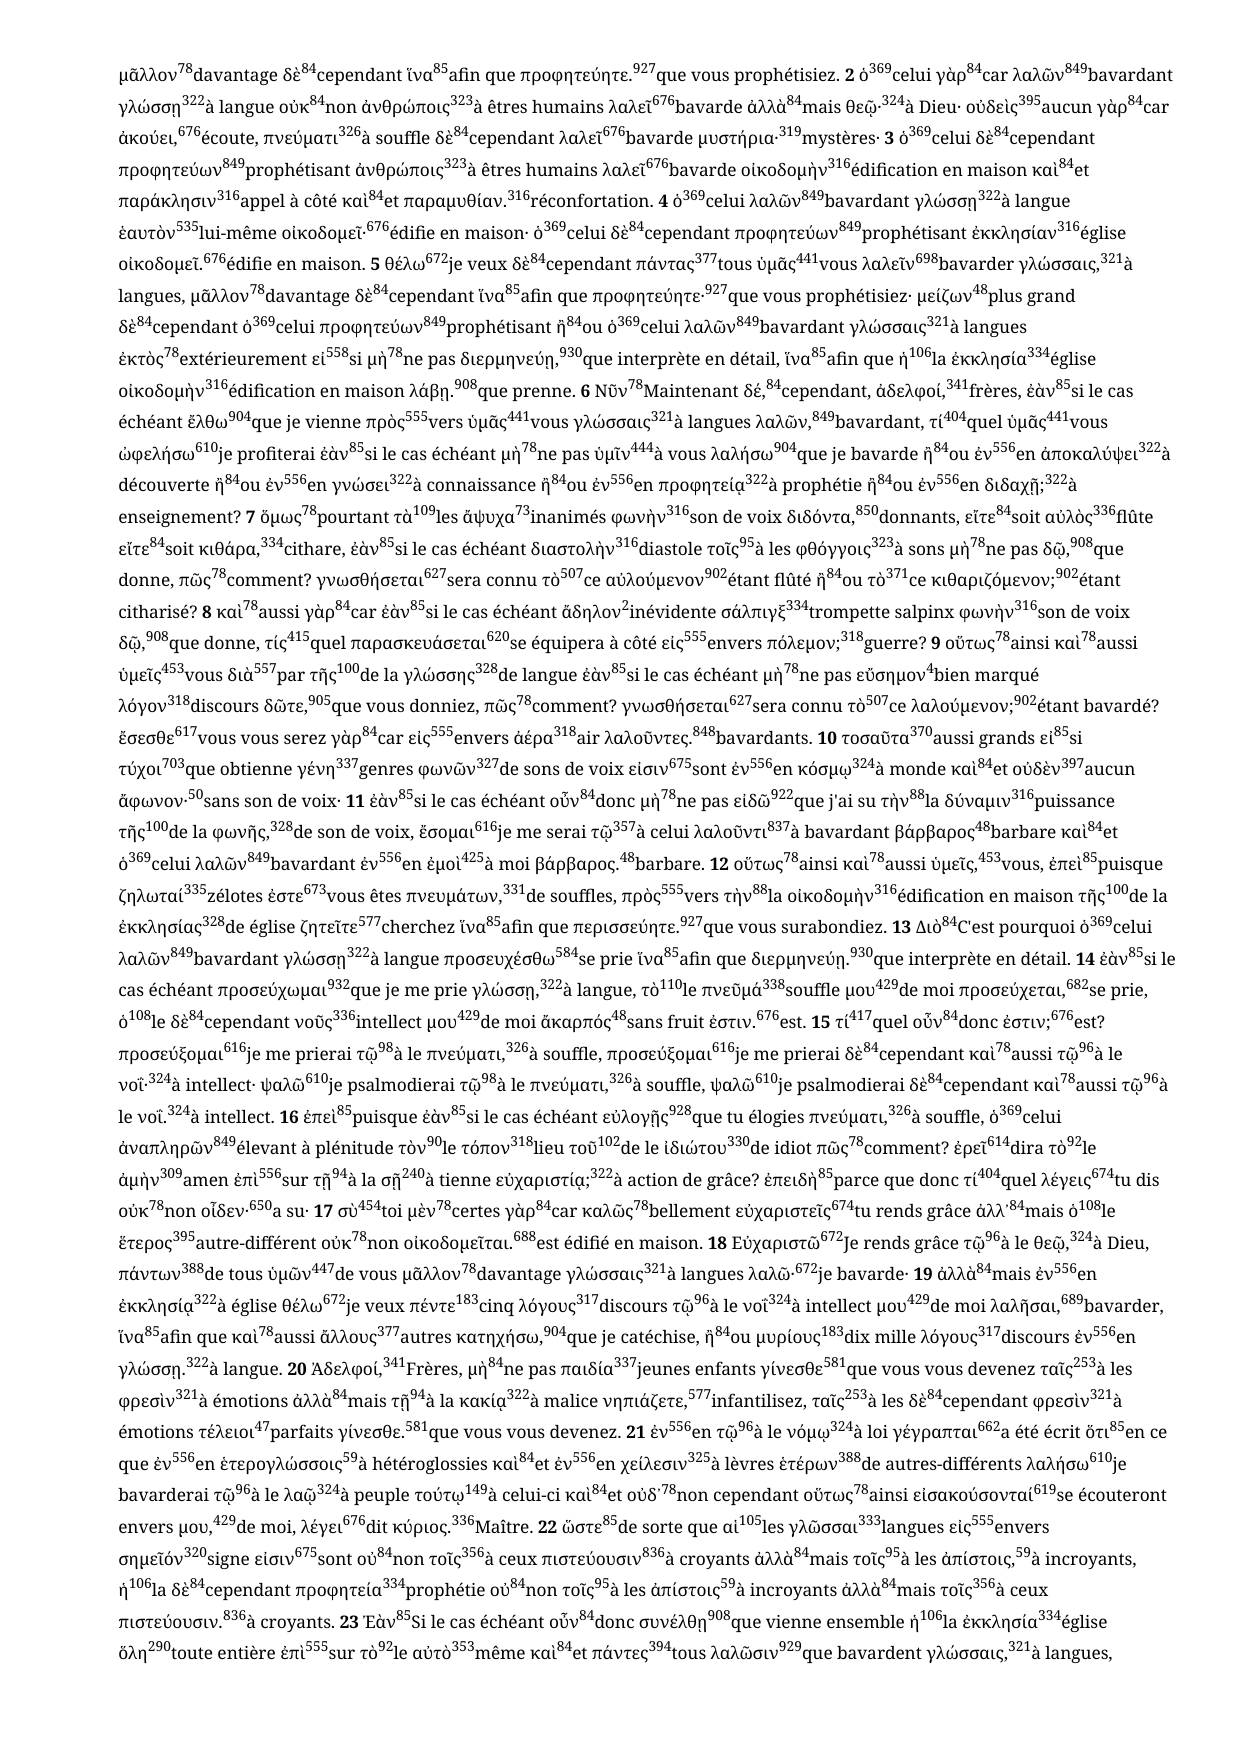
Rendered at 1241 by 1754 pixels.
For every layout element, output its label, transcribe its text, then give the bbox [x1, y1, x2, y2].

text 1 Διώκετε577Poursuivez τὴν88la ἀγάπην,316amour, ζηλοῦτε577zélez δὲ84cependant τὰ91les πνευματικά,55souffliques, μᾶλλον78davantage δὲ84cependant ἵνα85afin que προφητεύητε.927que vous prophétisiez. 2 ὁ369celui γὰρ84car λαλῶν849bavardant γλώσσῃ322à langue οὐκ84non ἀνθρώποις323à êtres humains λαλεῖ676bavarde ἀλλὰ84mais θεῷ·324à Dieu· οὐδεὶς395aucun γὰρ84car ἀκούει,676écoute, πνεύματι326à souffle δὲ84cependant λαλεῖ676bavarde μυστήρια·319mystères· 3 ὁ369celui δὲ84cependant προφητεύων849prophétisant ἀνθρώποις323à êtres humains λαλεῖ676bavarde οἰκοδομὴν316édification en maison καὶ84et παράκλησιν316appel à côté καὶ84et παραμυθίαν.316réconfortation. 4 ὁ369celui λαλῶν849bavardant γλώσσῃ322à langue ἑαυτὸν535lui-même οἰκοδομεῖ·676édifie en maison· ὁ369celui δὲ84cependant προφητεύων849prophétisant ἐκκλησίαν316église οἰκοδομεῖ.676édifie en maison. 5 θέλω672je veux δὲ84cependant πάντας377tous ὑμᾶς441vous λαλεῖν698bavarder γλώσσαις,321à langues, μᾶλλον78davantage δὲ84cependant ἵνα85afin que προφητεύητε·927que vous prophétisiez· μείζων48plus grand δὲ84cependant ὁ369celui προφητεύων849prophétisant ἢ84ou ὁ369celui λαλῶν849bavardant γλώσσαις321à langues ἐκτὸς78extérieurement εἰ558si μὴ78ne pas διερμηνεύῃ,930que interprète en détail, ἵνα85afin que ἡ106la ἐκκλησία334église οἰκοδομὴν316édification en maison λάβῃ.908que prenne. 6 Νῦν78Maintenant δέ,84cependant, ἀδελφοί,341frères, ἐὰν85si le cas échéant ἔλθω904que je vienne πρὸς555vers ὑμᾶς441vous γλώσσαις321à langues λαλῶν,849bavardant, τί404quel ὑμᾶς441vous ὠφελήσω610je profiterai ἐὰν85si le cas échéant μὴ78ne pas ὑμῖν444à vous λαλήσω904que je bavarde ἢ84ou ἐν556en ἀποκαλύψει322à découverte ἢ84ou ἐν556en γνώσει322à connaissance ἢ84ou ἐν556en προφητείᾳ322à prophétie ἢ84ou ἐν556en διδαχῇ;322à enseignement? 7 ὅμως78pourtant τὰ109les ἄψυχα73inanimés φωνὴν316son de voix διδόντα,850donnants, εἴτε84soit αὐλὸς336flûte εἴτε84soit κιθάρα,334cithare, ἐὰν85si le cas échéant διαστολὴν316diastole τοῖς95à les φθόγγοις323à sons μὴ78ne pas δῷ,908que donne, πῶς78comment? γνωσθήσεται627sera connu τὸ507ce αὐλούμενον902étant flûté ἢ84ou τὸ371ce κιθαριζόμενον;902étant citharisé? 8 καὶ78aussi γὰρ84car ἐὰν85si le cas échéant ἄδηλον2inévidente σάλπιγξ334trompette salpinx φωνὴν316son de voix δῷ,908que donne, τίς415quel παρασκευάσεται620se équipera à côté εἰς555envers πόλεμον;318guerre? 9 οὕτως78ainsi καὶ78aussi ὑμεῖς453vous διὰ557par τῆς100de la γλώσσης328de langue ἐὰν85si le cas échéant μὴ78ne pas εὔσημον4bien marqué λόγον318discours δῶτε,905que vous donniez, πῶς78comment? γνωσθήσεται627sera connu τὸ507ce λαλούμενον;902étant bavardé? ἔσεσθε617vous vous serez γὰρ84car εἰς555envers ἀέρα318air λαλοῦντες.848bavardants. 10 τοσαῦτα370aussi grands εἰ85si τύχοι703que obtienne γένη337genres φωνῶν327de sons de voix εἰσιν675sont ἐν556en κόσμῳ324à monde καὶ84et οὐδὲν397aucun ἄφωνον·50sans son de voix· 11 ἐὰν85si le cas échéant οὖν84donc μὴ78ne pas εἰδῶ922que j'ai su τὴν88la δύναμιν316puissance τῆς100de la φωνῆς,328de son de voix, ἔσομαι616je me serai τῷ357à celui λαλοῦντι837à bavardant βάρβαρος48barbare καὶ84et ὁ369celui λαλῶν849bavardant ἐν556en ἐμοὶ425à moi βάρβαρος.48barbare. 12 οὕτως78ainsi καὶ78aussi ὑμεῖς,453vous, ἐπεὶ85puisque ζηλωταί335zélotes ἐστε673vous êtes πνευμάτων,331de souffles, πρὸς555vers τὴν88la οἰκοδομὴν316édification en maison τῆς100de la ἐκκλησίας328de église ζητεῖτε577cherchez ἵνα85afin que περισσεύητε.927que vous surabondiez. 13 Διὸ84C'est pourquoi ὁ369celui λαλῶν849bavardant γλώσσῃ322à langue προσευχέσθω584se prie ἵνα85afin que διερμηνεύῃ.930que interprète en détail. 14 ἐὰν85si le cas échéant προσεύχωμαι932que je me prie γλώσσῃ,322à langue, τὸ110le πνεῦμά338souffle μου429de moi προσεύχεται,682se prie, ὁ108le δὲ84cependant νοῦς336intellect μου429de moi ἄκαρπός48sans fruit ἐστιν.676est. 15 τί417quel οὖν84donc ἐστιν;676est? προσεύξομαι616je me prierai τῷ98à le πνεύματι,326à souffle, προσεύξομαι616je me prierai δὲ84cependant καὶ78aussi τῷ96à le νοΐ·324à intellect· ψαλῶ610je psalmodierai τῷ98à le πνεύματι,326à souffle, ψαλῶ610je psalmodierai δὲ84cependant καὶ78aussi τῷ96à le νοΐ.324à intellect. 16 ἐπεὶ85puisque ἐὰν85si le cas échéant εὐλογῇς928que tu élogies πνεύματι,326à souffle, ὁ369celui ἀναπληρῶν849élevant à plénitude τὸν90le τόπον318lieu τοῦ102de le ἰδιώτου330de idiot πῶς78comment? ἐρεῖ614dira τὸ92le ἀμὴν309amen ἐπὶ556sur τῇ94à la σῇ240à tienne εὐχαριστίᾳ;322à action de grâce? ἐπειδὴ85parce que donc τί404quel λέγεις674tu dis οὐκ78non οἶδεν·650a su· 17 σὺ454toi μὲν78certes γὰρ84car καλῶς78bellement εὐχαριστεῖς674tu rends grâce ἀλλ᾽84mais ὁ108le ἕτερος395autre-différent οὐκ78non οἰκοδομεῖται.688est édifié en maison. 18 Εὐχαριστῶ672Je rends grâce τῷ96à le θεῷ,324à Dieu, πάντων388de tous ὑμῶν447de vous μᾶλλον78davantage γλώσσαις321à langues λαλῶ·672je bavarde· 19 ἀλλὰ84mais ἐν556en ἐκκλησίᾳ322à église θέλω672je veux πέντε183cinq λόγους317discours τῷ96à le νοΐ324à intellect μου429de moi λαλῆσαι,689bavarder, ἵνα85afin que καὶ78aussi ἄλλους377autres κατηχήσω,904que je catéchise, ἢ84ou μυρίους183dix mille λόγους317discours ἐν556en γλώσσῃ.322à langue. 20 Ἀδελφοί,341Frères, μὴ84ne pas παιδία337jeunes enfants γίνεσθε581que vous vous devenez ταῖς253à les φρεσὶν321à émotions ἀλλὰ84mais τῇ94à la κακίᾳ322à malice νηπιάζετε,577infantilisez, ταῖς253à les δὲ84cependant φρεσὶν321à émotions τέλειοι47parfaits γίνεσθε.581que vous vous devenez. 21 ἐν556en τῷ96à le νόμῳ324à loi γέγραπται662a été écrit ὅτι85en ce que ἐν556en ἑτερογλώσσοις59à hétéroglossies καὶ84et ἐν556en χείλεσιν325à lèvres ἑτέρων388de autres-différents λαλήσω610je bavarderai τῷ96à le λαῷ324à peuple τούτῳ149à celui-ci καὶ84et οὐδ᾽78non cependant οὕτως78ainsi εἰσακούσονταί619se écouteront envers μου,429de moi, λέγει676dit κύριος.336Maître. 22 ὥστε85de sorte que αἱ105les γλῶσσαι333langues εἰς555envers σημεῖόν320signe εἰσιν675sont οὐ84non τοῖς356à ceux πιστεύουσιν836à croyants ἀλλὰ84mais τοῖς95à les ἀπίστοις,59à incroyants, ἡ106la δὲ84cependant προφητεία334prophétie οὐ84non τοῖς95à les ἀπίστοις59à incroyants ἀλλὰ84mais τοῖς356à ceux πιστεύουσιν.836à croyants. 23 Ἐὰν85Si le cas échéant οὖν84donc συνέλθῃ908que vienne ensemble ἡ106la ἐκκλησία334église ὅλη290toute entière ἐπὶ555sur τὸ92le αὐτὸ353même καὶ84et πάντες394tous λαλῶσιν929que bavardent γλώσσαις,321à langues, εἰσέλθωσιν907que viennent à l'intérieur δὲ84cependant ἰδιῶται335idiots ἢ84ou ἄπιστοι,71incroyants, οὐκ345non ἐροῦσιν613diront ὅτι85en ce que μαίνεσθε;679vous vous délirez? 24 ἐὰν85si le cas échéant δὲ84cependant πάντες394tous προφητεύωσιν,929que prophétisent, εἰσέλθῃ908que vienne à l'intérieur δέ84cependant τις292un quelconque ἄπιστος72incroyant ἢ84ou ἰδιώτης,336idiot, ἐλέγχεται688est réfuté ὑπὸ557sous πάντων,388de tous, ἀνακρίνεται688est jugé de bas en haut ὑπὸ557sous πάντων,388de tous, 25 τὰ109les κρυπτὰ73cachés τῆς100de la καρδίας328de coeur αὐτοῦ471de lui φανερὰ49visibles γίνεται,682se devient, καὶ84et οὕτως78ainsi πεσὼν730ayant tombé ἐπὶ555sur πρόσωπον320face προσκυνήσει614prosternera vers τῷ96à le θεῷ324à Dieu ἀπαγγέλλων849rapportant annonce ὅτι85en ce que ὄντως78réellement ὁ108le θεὸς336Dieu ἐν556en ὑμῖν444à vous ἐστιν.676est. 26 Τί417Quel οὖν84donc ἐστιν,676est, ἀδελφοί;341frères? ὅταν85lorsque le cas échéant συνέρχησθε,933que vous vous veniez ensemble, ἕκαστος395chacun ψαλμὸν318psaume ἔχει,676a, διδαχὴν316enseignement ἔχει,676a, ἀποκάλυψιν316découverte ἔχει,676a, γλῶσσαν316langue ἔχει,676a, ἑρμηνίαν316interprétation ἔχει·676a· πάντα396tous πρὸς555vers οἰκοδομὴν316édification en maison γινέσθω.584se devienne. 27 εἴτε84soit γλώσσῃ322à langue τις395un quelconque λαλεῖ,676bavarde, κατὰ555selon δύο53deux ἢ84ou τὸ92le πλεῖστον6plus nombreux τρεῖς53trois καὶ84et ἀνὰ78de bas en haut μέρος,320part, καὶ84et εἷς72un διερμηνευέτω·580interprète en détail· 28 ἐὰν85si le cas échéant δὲ84cependant μὴ78ne pas ᾖ930que soit διερμηνευτής,336interprète, σιγάτω580garde le silence ἐν556en ἐκκλησίᾳ,322à église, ἑαυτῷ540à lui-même δὲ84cependant λαλείτω580bavarde καὶ84et τῷ96à le θεῷ.324à Dieu. 29 προφῆται335prophètes δὲ84cependant δύο201deux ἢ84ou τρεῖς201trois λαλείτωσαν579bavardent καὶ84et οἱ107les ἄλλοι394autres διακρινέτωσαν·579jugent à travers· 30 ἐὰν85si le cas échéant δὲ84cependant ἄλλῳ383à autre ἀποκαλυφθῇ920que soit découvert καθημένῳ,864à se étant assis, ὁ108le πρῶτος72premier σιγάτω.580garde le silence. 31 δύνασθε679vous vous pouvez γὰρ84car καθ᾽555selon ἕνα54un πάντες394tous προφητεύειν,698prophétiser, ἵνα85afin que πάντες394tous μανθάνωσιν929que apprennent καὶ84et πάντες394tous παρακαλῶνται.940que soient appelé à côté. 32 καὶ84et πνεύματα337souffles προφητῶν329de prophètes προφήταις323à prophètes ὑποτάσσεται,688est subordonné, 33 οὐ84non γάρ84car ἐστιν676est ἀκαταστασίας328de instabilité ὁ108le θεὸς336Dieu ἀλλὰ84mais εἰρήνης.328de paix. Ὡς85Comme ἐν556en πάσαις277à toutes ταῖς93à les ἐκκλησίαις321à églises τῶν101de les ἁγίων65de saints 34 αἱ105les γυναῖκες333femmes ἐν556en ταῖς93à les ἐκκλησίαις321à églises σιγάτωσαν·579gardent le silence· οὐ78non γὰρ84car ἐπιτρέπεται688est permis αὐταῖς462à elles λαλεῖν,698bavarder, ἀλλὰ84mais ὑποτασσέσθωσαν,587soient subordonnés, καθὼς78de haut en bas comme καὶ78aussi ὁ108le νόμος336loi λέγει.676dit. 35 εἰ85si δέ84cependant τι380un quelconque μαθεῖν689apprendre θέλουσιν,675veulent, ἐν556en οἴκῳ324à maison τοὺς249les ἰδίους119en propres ἄνδρας317hommes ἐπερωτάτωσαν·579demandent sur· αἰσχρὸν50honteux γάρ84car ἐστιν676est γυναικὶ322à femme λαλεῖν698bavarder ἐν556en ἐκκλησίᾳ.322à église. 36 ἢ84ou ἀφ᾽557au loin ὑμῶν447de vous ὁ108le λόγος336discours τοῦ102de le θεοῦ330de Dieu ἐξῆλθεν,594sortit, ἢ84ou εἰς555envers ὑμᾶς441vous μόνους119seuls κατήντησεν;594atteignit à l'encontre? 37 Εἴ85Si τις395un quelconque δοκεῖ676estime προφήτης336prophète εἶναι698être ἢ84ou πνευματικός,72soufflique, ἐπιγινωσκέτω580reconnaisse ἃ488lesquels γράφω672j'écris ὑμῖν444à vous ὅτι85en ce que κυρίου330de Maître ἐστὶν676est ἐντολή·334commandement· 38 εἰ85si δέ84cependant τις395un quelconque ἀγνοεῖ,676méconnaît, ἀγνοείτω.580méconnaisse. 39 Ὥστε,85De sorte que, ἀδελφοί,341frères, ζηλοῦτε577zélez τὸ353ce προφητεύειν698prophétiser καὶ84et λαλεῖν698bavarder μὴ78ne pas κωλύετε577empêchez ἐν556en γλώσσαις·321à langues· 40 πάντα396tous δὲ84cependant εὐσχημόνως78élégamment καὶ84et κατὰ555selon τάξιν316mise en ordre γινέσθω.584se devienne. [118, 59, 1181, 1665]
